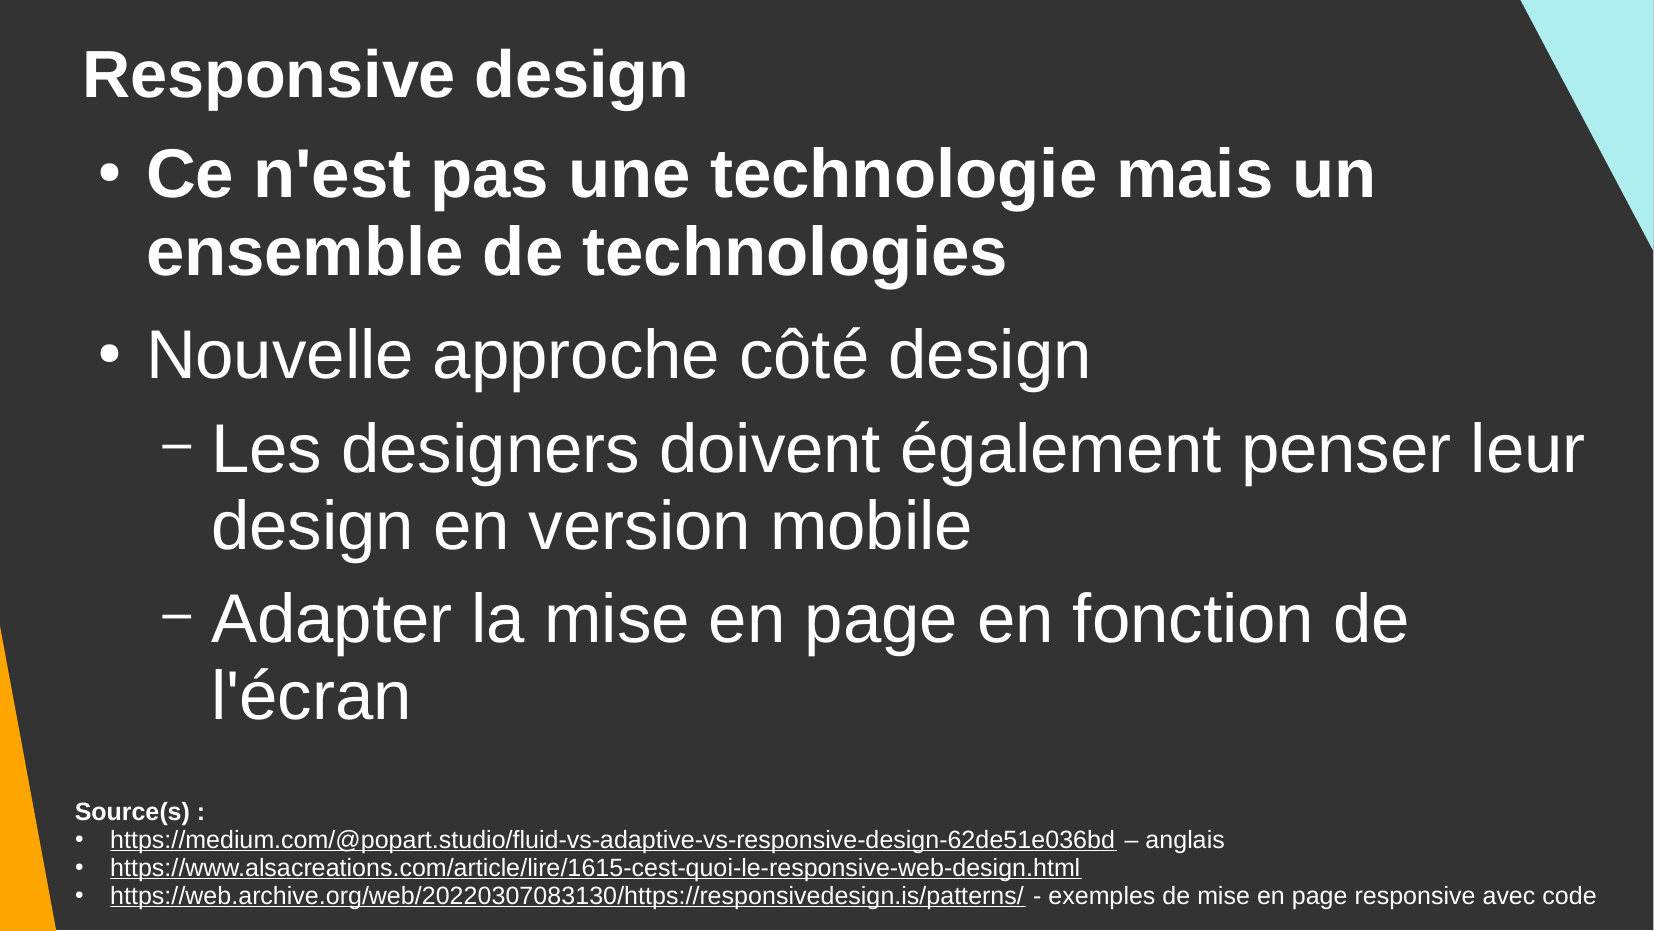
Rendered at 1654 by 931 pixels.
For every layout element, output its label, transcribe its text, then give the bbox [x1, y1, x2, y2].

text_box [0, 626, 57, 931]
text_box Source(s) : https://medium.com/@popart.studio/fluid-vs-adaptive-vs-responsive-design-62de51e036bd – anglais https://www.alsacreations.com/article/lire/1615-cest-quoi-le-responsive-web-design.html https://web.archive.org/web/20220307083130/https://responsivedesign.is/patterns/ - exemples de mise en page responsive avec code [60, 790, 1619, 931]
title Responsive design [82, 37, 1571, 114]
text_box [1520, 0, 1654, 253]
list Ce n'est pas une technologie mais un ensemble de technologies Nouvelle approche côté design Les designers doivent également penser leur design en version mobile Adapter la mise en page en fonction de l'écran [80, 135, 1605, 736]
